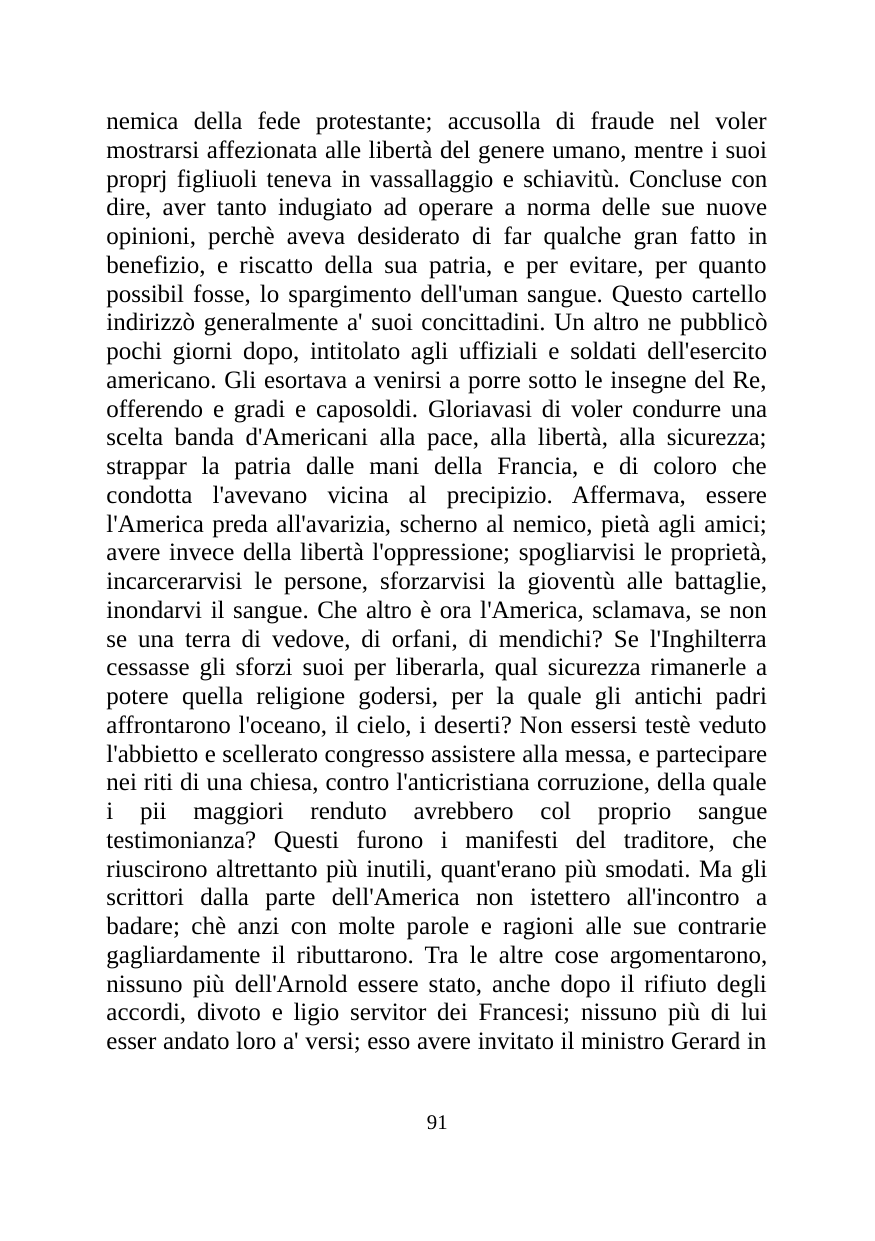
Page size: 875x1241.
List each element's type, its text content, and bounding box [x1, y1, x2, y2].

text nemica della fede protestante; accusolla di fraude nel voler mostrarsi affezionata alle libertà del genere umano, mentre i suoi proprj figliuoli teneva in vassallaggio e schiavitù. Concluse con dire, aver tanto indugiato ad operare a norma delle sue nuove opinioni, perchè aveva desiderato di far qualche gran fatto in benefizio, e riscatto della sua patria, e per evitare, per quanto possibil fosse, lo spargimento dell'uman sangue. Questo cartello indirizzò generalmente a' suoi concittadini. Un altro ne pubblicò pochi giorni dopo, intitolato agli uffiziali e soldati dell'esercito americano. Gli esortava a venirsi a porre sotto le insegne del Re, offerendo e gradi e caposoldi. Gloriavasi di voler condurre una scelta banda d'Americani alla pace, alla libertà, alla sicurezza; strappar la patria dalle mani della Francia, e di coloro che condotta l'avevano vicina al precipizio. Affermava, essere l'America preda all'avarizia, scherno al nemico, pietà agli amici; avere invece della libertà l'oppressione; spogliarvisi le proprietà, incarcerarvisi le persone, sforzarvisi la gioventù alle battaglie, inondarvi il sangue. Che altro è ora l'America, sclamava, se non se una terra di vedove, di orfani, di mendichi? Se l'Inghilterra cessasse gli sforzi suoi per liberarla, qual sicurezza rimanerle a potere quella religione godersi, per la quale gli antichi padri affrontarono l'oceano, il cielo, i deserti? Non essersi testè veduto l'abbietto e scellerato congresso assistere alla messa, e partecipare nei riti di una chiesa, contro l'anticristiana corruzione, della quale i pii maggiori renduto avrebbero col proprio sangue testimonianza? Questi furono i manifesti del traditore, che riuscirono altrettanto più inutili, quant'erano più smodati. Ma gli scrittori dalla parte dell'America non istettero all'incontro a badare; chè anzi con molte parole e ragioni alle sue contrarie gagliardamente il ributtarono. Tra le altre cose argomentarono, nissuno più dell'Arnold essere stato, anche dopo il rifiuto degli accordi, divoto e ligio servitor dei Francesi; nissuno più di lui esser andato loro a' versi; esso avere invitato il ministro Gerard in [106, 106, 768, 1055]
